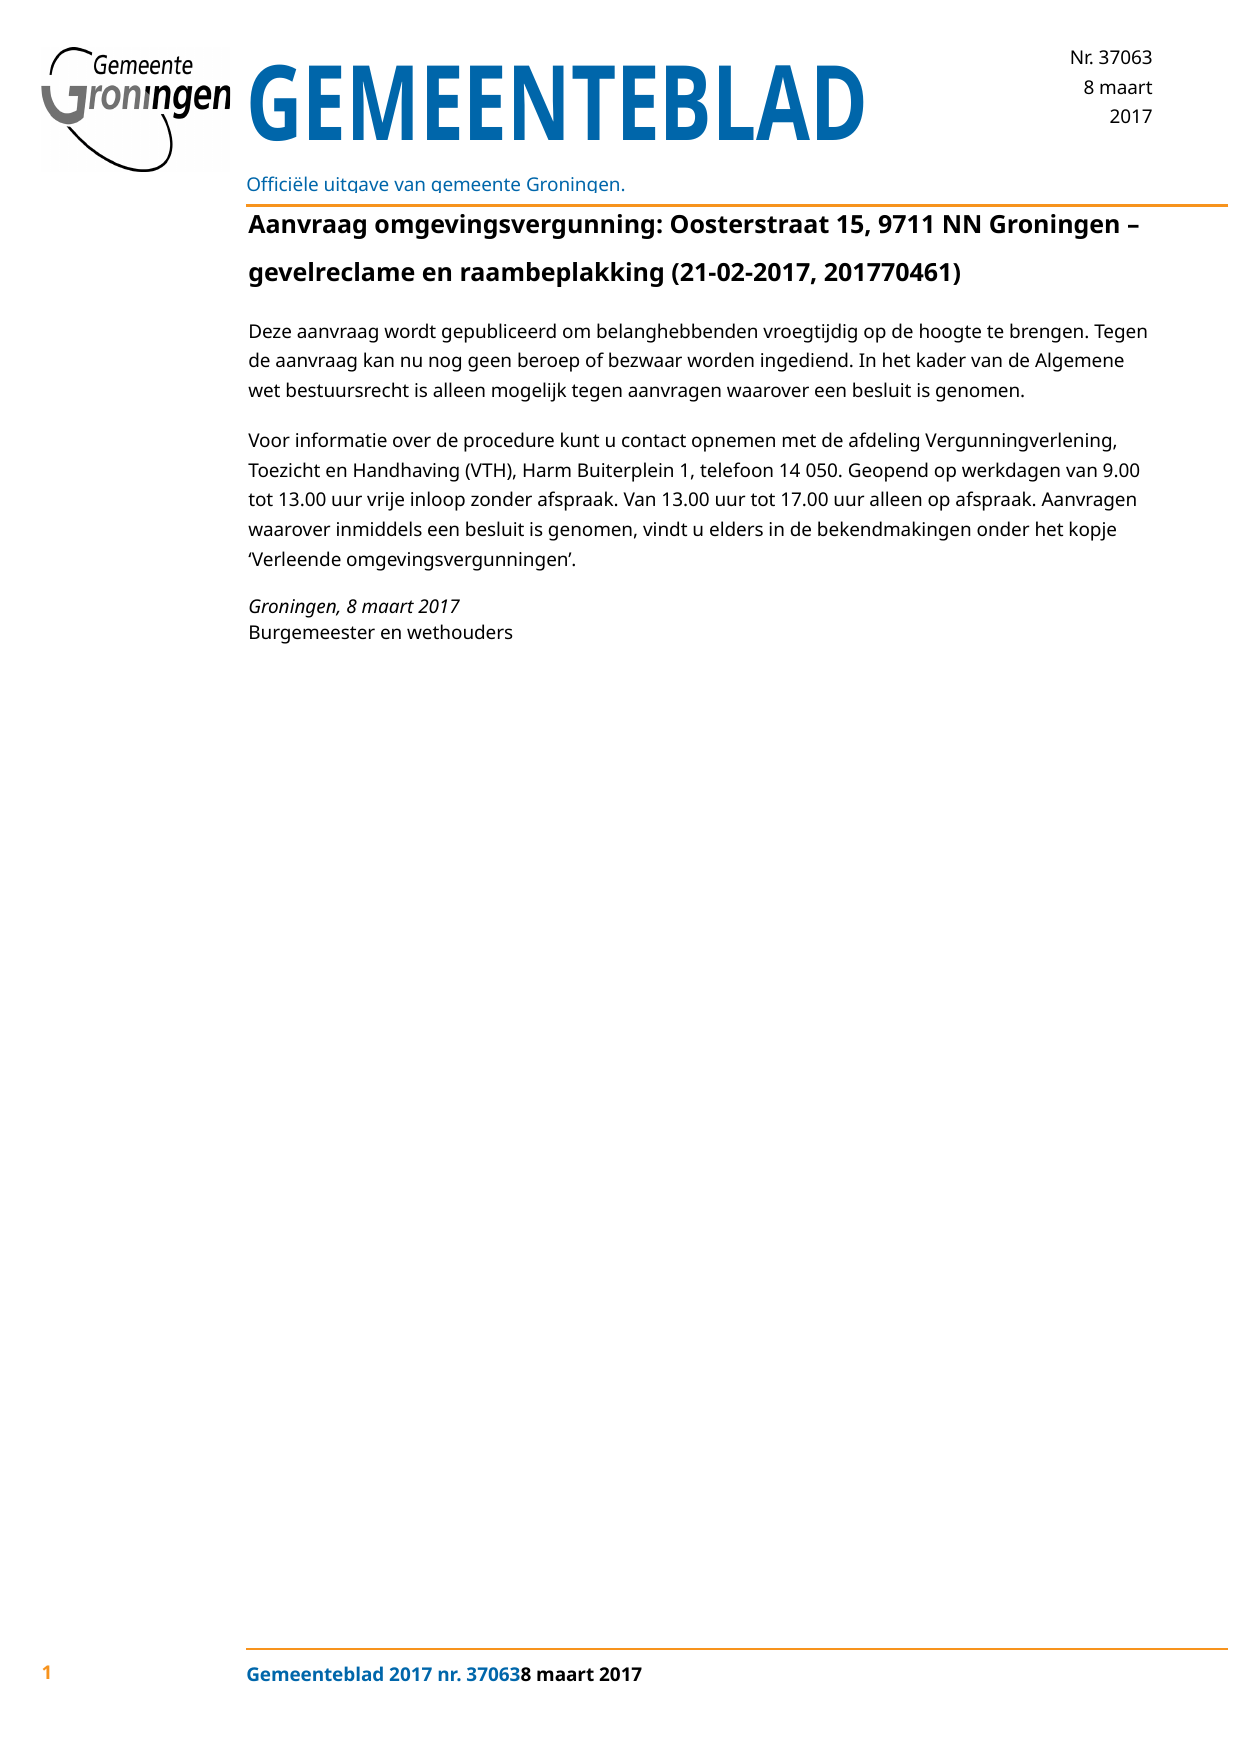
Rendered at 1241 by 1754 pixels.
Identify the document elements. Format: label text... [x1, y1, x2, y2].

text Burgemeester en wethouders [248, 619, 1152, 645]
text Aanvraag omgevingsvergunning: Oosterstraat 15, 9711 NN Groningen – gevelreclame en raambeplakking (21-02-2017, 201770461) [248, 207, 1152, 288]
picture [41, 47, 231, 172]
text Voor informatie over de procedure kunt u contact opnemen met de afdeling Vergunningverlening, Toezicht en Handhaving (VTH), Harm Buiterplein 1, telefoon 14 050. Geopend op werkdagen van 9.00 tot 13.00 uur vrije inloop zonder afspraak. Van 13.00 uur tot 17.00 uur alleen op afspraak. Aanvragen waarover inmiddels een besluit is genomen, vindt u elders in de bekendmakingen onder het kopje ‘Verleende omgevingsvergunningen’. [248, 427, 1152, 572]
text Groningen, 8 maart 2017 [248, 594, 1152, 619]
text Deze aanvraag wordt gepubliceerd om belanghebbenden vroegtijdig op de hoogte te brengen. Tegen de aanvraag kan nu nog geen beroep of bezwaar worden ingediend. In het kader van de Algemene wet bestuursrecht is alleen mogelijk tegen aanvragen waarover een besluit is genomen. [248, 318, 1152, 403]
